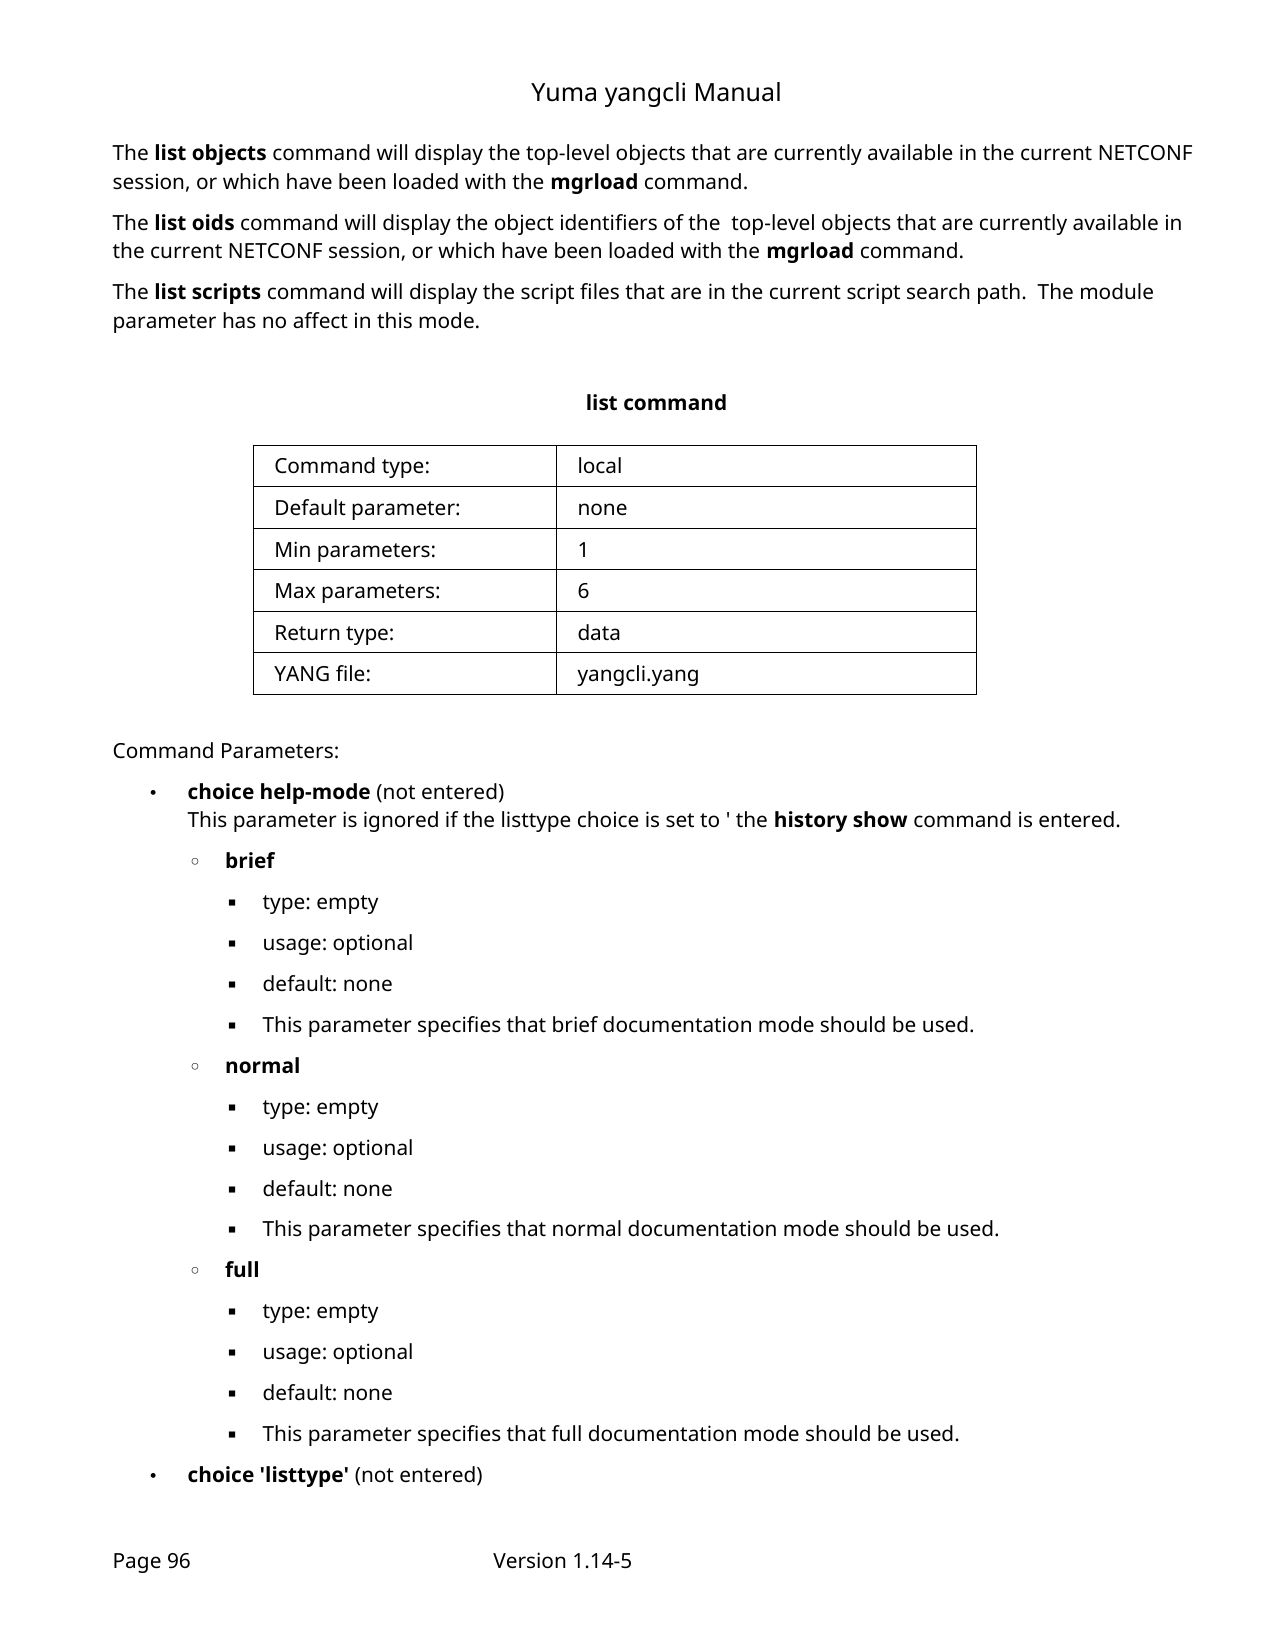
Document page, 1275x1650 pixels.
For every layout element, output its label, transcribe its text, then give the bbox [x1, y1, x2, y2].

list choice 'listtype' (not entered) [150, 1460, 1200, 1489]
list This parameter specifies that normal documentation mode should be used. [225, 1214, 1200, 1243]
list full [187, 1256, 1200, 1284]
subtitle list command [127, 388, 1185, 416]
table_cell 1 [557, 529, 976, 569]
text The list scripts command will display the script files that are in the current script search path. The module parameter has no affect in this mode. [112, 277, 1200, 334]
list type: empty [225, 1296, 1200, 1325]
list normal [187, 1051, 1200, 1079]
table_cell data [557, 612, 976, 652]
list usage: optional [225, 1337, 1200, 1366]
table_cell Return type: [254, 612, 556, 652]
table_cell Max parameters: [254, 570, 556, 611]
table_header local [557, 446, 976, 486]
list brief [187, 846, 1200, 874]
table_cell yangcli.yang [557, 653, 976, 694]
table_cell YANG file: [254, 653, 556, 694]
list choice help-mode (not entered) This parameter is ignored if the listtype choice is set to ' the history show command is entered. [150, 777, 1200, 834]
list type: empty [225, 887, 1200, 916]
list This parameter specifies that brief documentation mode should be used. [225, 1010, 1200, 1038]
table_header Command type: [254, 446, 556, 486]
text The list objects command will display the top-level objects that are currently available in the current NETCONF session, or which have been loaded with the mgrload command. [112, 138, 1200, 195]
text Command Parameters: [112, 736, 1200, 764]
table_cell Default parameter: [254, 487, 556, 528]
list default: none [225, 1174, 1200, 1202]
list This parameter specifies that full documentation mode should be used. [225, 1419, 1200, 1448]
table_cell 6 [557, 570, 976, 611]
table_cell Min parameters: [254, 529, 556, 569]
list usage: optional [225, 928, 1200, 956]
list type: empty [225, 1092, 1200, 1120]
table_cell none [557, 487, 976, 528]
list usage: optional [225, 1133, 1200, 1161]
list default: none [225, 969, 1200, 997]
text The list oids command will display the object identifiers of the top-level objects that are currently available in the current NETCONF session, or which have been loaded with the mgrload command. [112, 208, 1200, 265]
list default: none [225, 1378, 1200, 1407]
